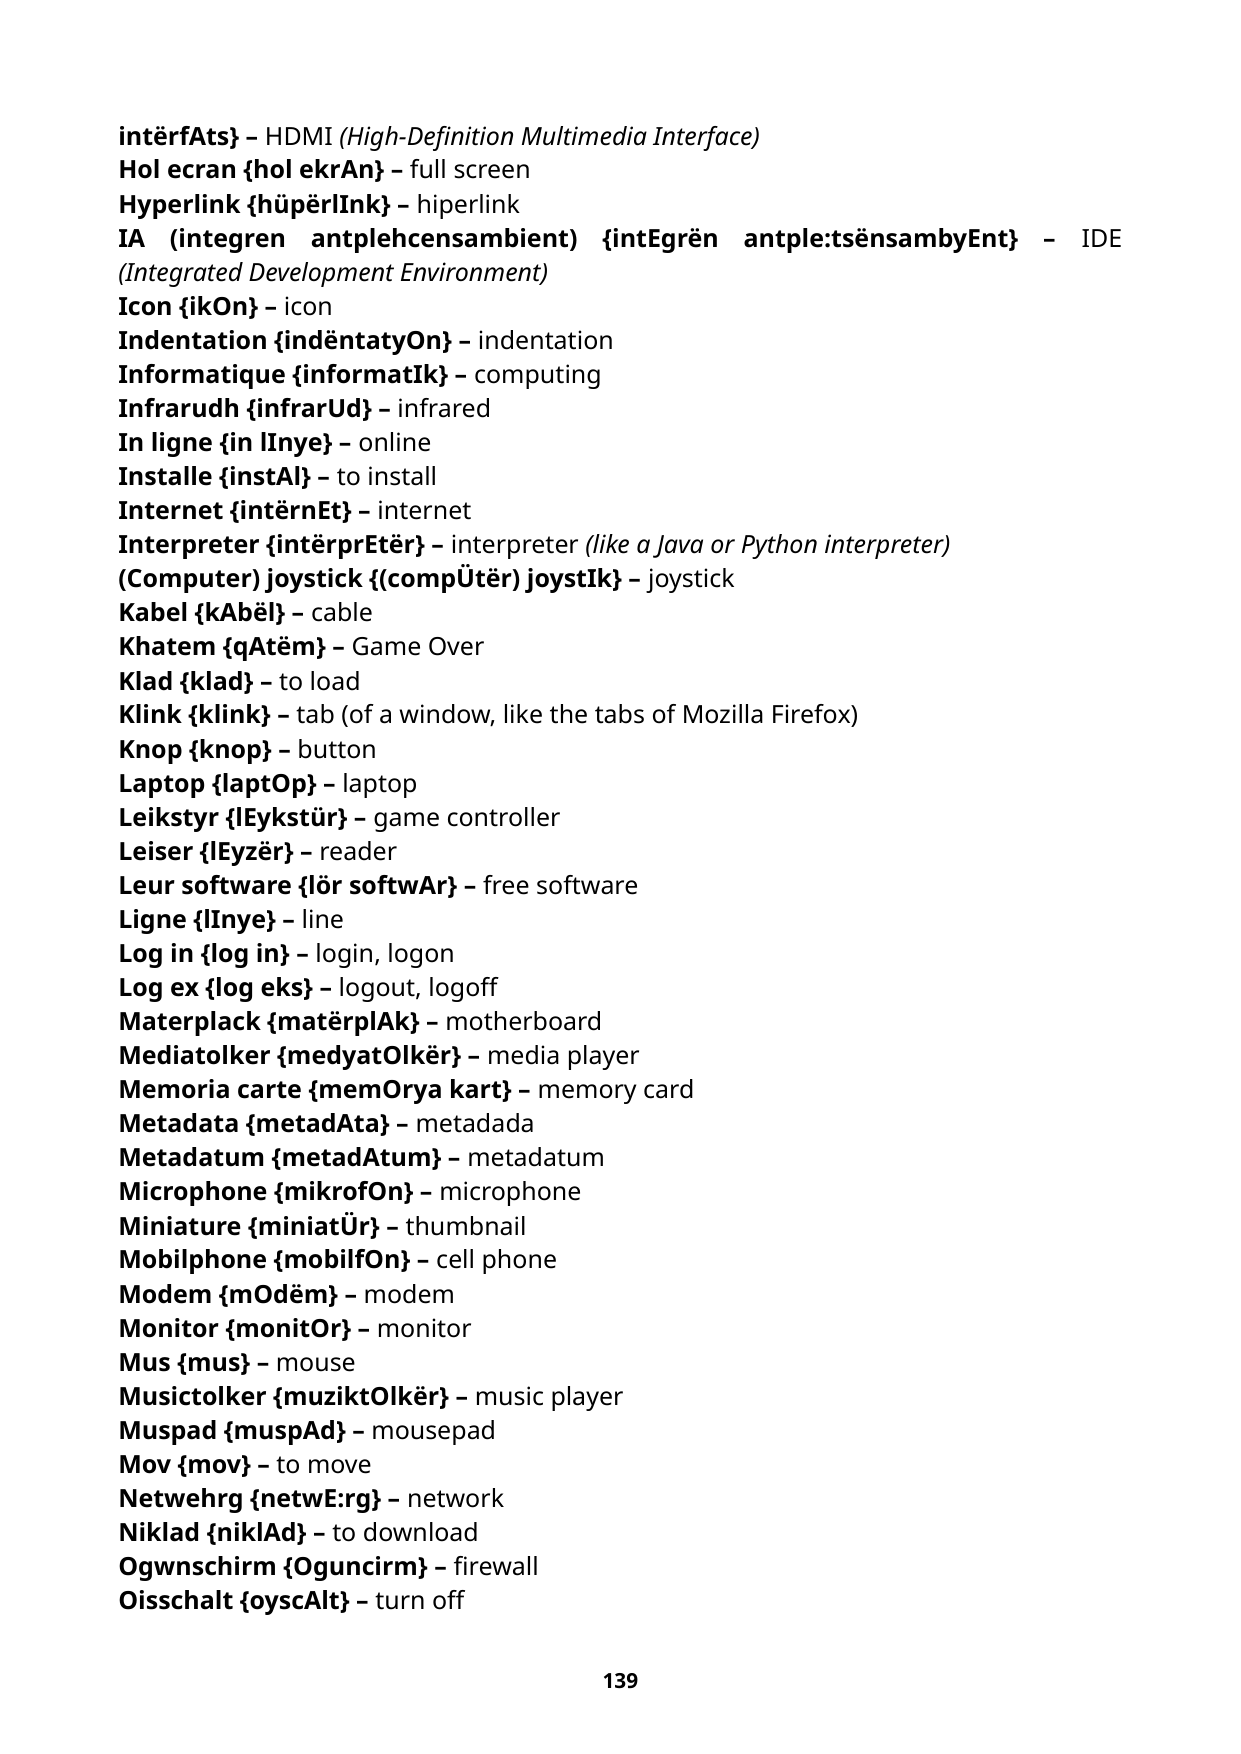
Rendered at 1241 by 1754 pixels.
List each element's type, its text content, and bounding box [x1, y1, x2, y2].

text In ligne {in lInye} – online [118, 425, 1122, 459]
text Ligne {lInye} – line [118, 902, 1122, 936]
text IA (integren antplehcensambient) {intEgrën antple:tsënsambyEnt} – IDE (Integrated Development Environment) [118, 220, 1122, 288]
text Musictolker {muziktOlkër} – music player [118, 1378, 1122, 1412]
text Oisschalt {oyscAlt} – turn off [118, 1583, 1122, 1617]
text Microphone {mikrofOn} – microphone [118, 1174, 1122, 1208]
text Materplack {matërplAk} – motherboard [118, 1004, 1122, 1038]
text Muspad {muspAd} – mousepad [118, 1412, 1122, 1447]
text Niklad {niklAd} – to download [118, 1515, 1122, 1549]
text Hyperlink {hüpërlInk} – hiperlink [118, 186, 1122, 220]
text Informatique {informatIk} – computing [118, 357, 1122, 391]
text Modem {mOdëm} – modem [118, 1276, 1122, 1310]
text Mov {mov} – to move [118, 1447, 1122, 1481]
text Leiser {lEyzër} – reader [118, 833, 1122, 867]
text (Computer) joystick {(compÜtër) joystIk} – joystick [118, 561, 1122, 595]
text Log in {log in} – login, logon [118, 936, 1122, 970]
text intërfAts} – HDMI (High-Definition Multimedia Interface) [118, 118, 1122, 152]
text Klink {klink} – tab (of a window, like the tabs of Mozilla Firefox) [118, 697, 1122, 731]
text Monitor {monitOr} – monitor [118, 1310, 1122, 1344]
text Leikstyr {lEykstür} – game controller [118, 799, 1122, 833]
text Installe {instAl} – to install [118, 459, 1122, 493]
text Miniature {miniatÜr} – thumbnail [118, 1208, 1122, 1242]
text Internet {intërnEt} – internet [118, 493, 1122, 527]
text Metadata {metadAta} – metadada [118, 1106, 1122, 1140]
text Icon {ikOn} – icon [118, 288, 1122, 322]
text Interpreter {intërprEtër} – interpreter (like a Java or Python interpreter) [118, 527, 1122, 561]
text Klad {klad} – to load [118, 663, 1122, 697]
text Indentation {indëntatyOn} – indentation [118, 322, 1122, 357]
text Metadatum {metadAtum} – metadatum [118, 1140, 1122, 1174]
text Log ex {log eks} – logout, logoff [118, 970, 1122, 1004]
text Infrarudh {infrarUd} – infrared [118, 391, 1122, 425]
text Netwehrg {netwE:rg} – network [118, 1481, 1122, 1515]
text Memoria carte {memOrya kart} – memory card [118, 1072, 1122, 1106]
text Kabel {kAbël} – cable [118, 595, 1122, 629]
text Mobilphone {mobilfOn} – cell phone [118, 1242, 1122, 1276]
text Leur software {lör softwAr} – free software [118, 867, 1122, 902]
text Mus {mus} – mouse [118, 1344, 1122, 1378]
text Laptop {laptOp} – laptop [118, 765, 1122, 799]
text Knop {knop} – button [118, 731, 1122, 765]
text Hol ecran {hol ekrAn} – full screen [118, 152, 1122, 186]
text Khatem {qAtëm} – Game Over [118, 629, 1122, 663]
text Mediatolker {medyatOlkër} – media player [118, 1038, 1122, 1072]
text Ogwnschirm {Oguncirm} – firewall [118, 1549, 1122, 1583]
